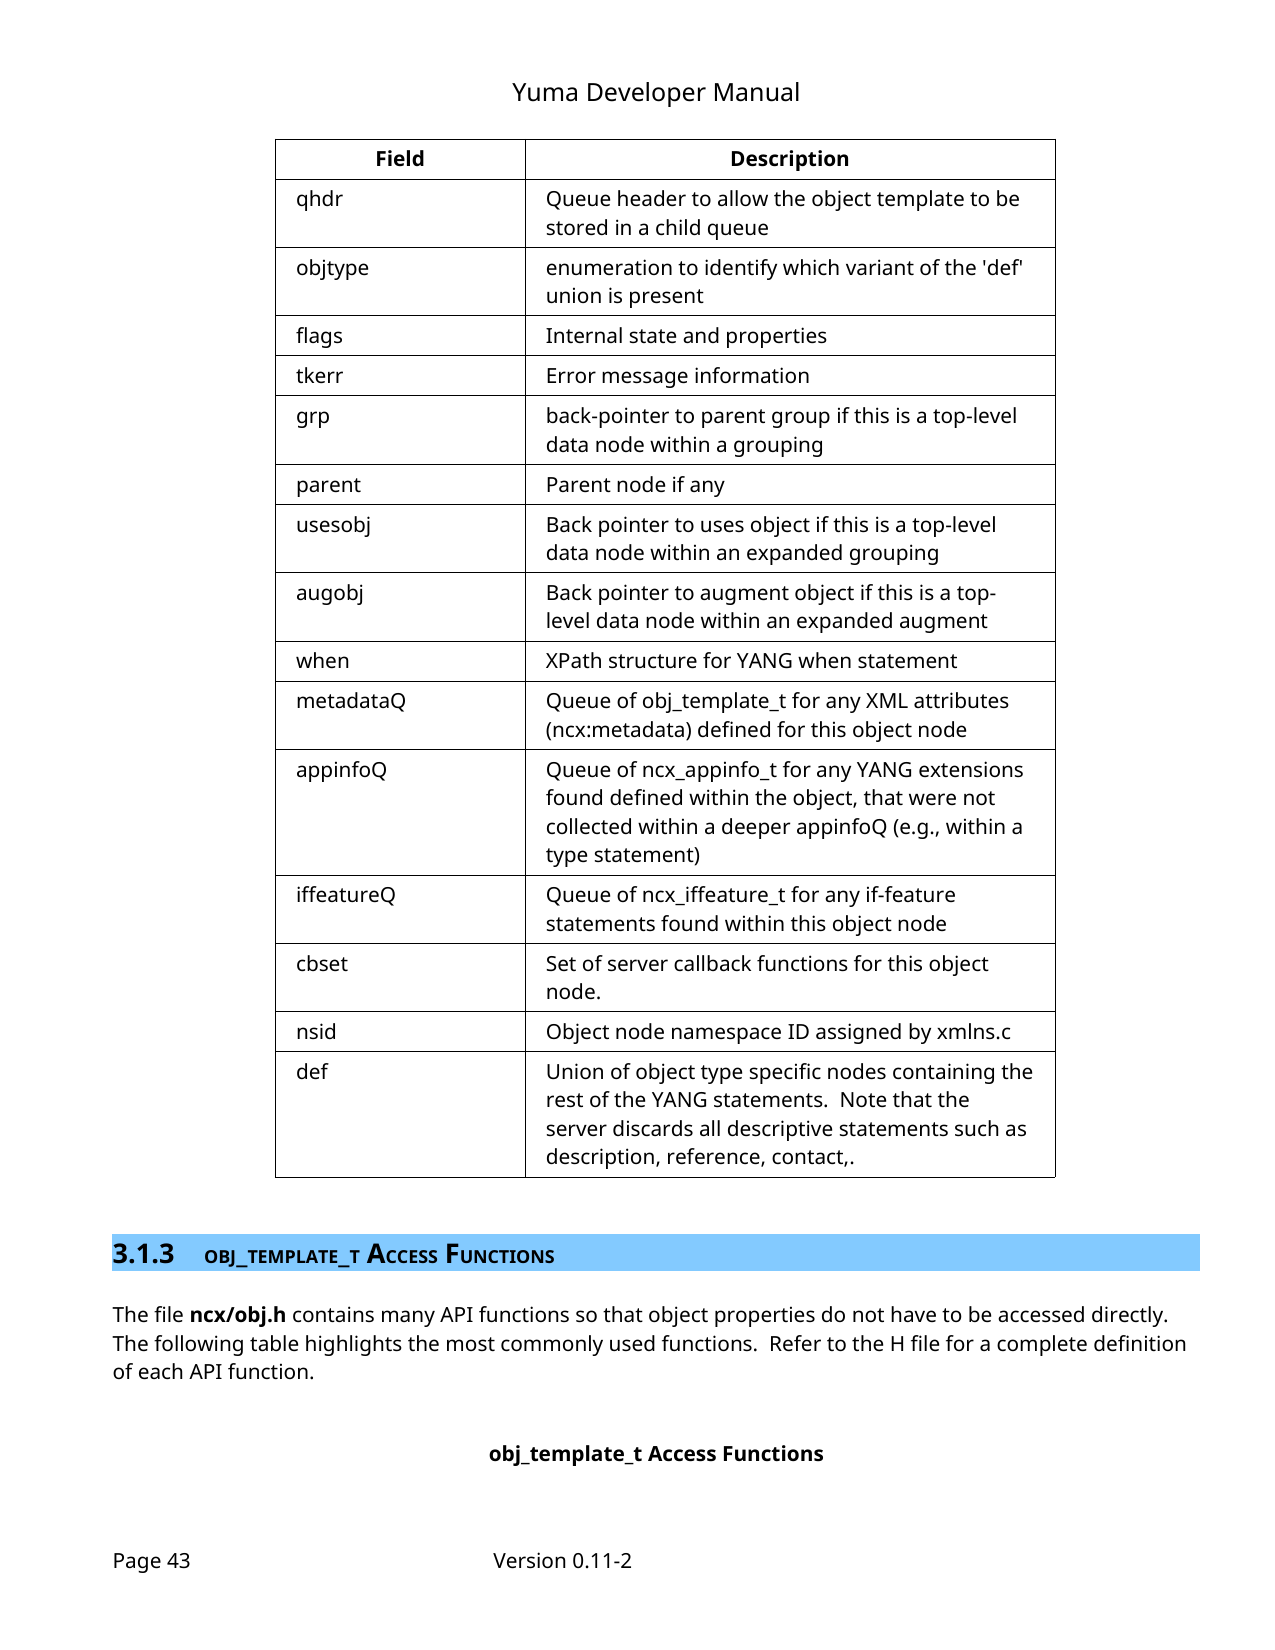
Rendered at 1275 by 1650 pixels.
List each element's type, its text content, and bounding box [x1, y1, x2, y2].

table_cell Queue of ncx_appinfo_t for any YANG extensions found defined within the object, that were not collected within a deeper appinfoQ (e.g., within a type statement) [526, 750, 1055, 874]
table_cell usesobj [276, 505, 525, 572]
table_cell enumeration to identify which variant of the 'def' union is present [526, 248, 1055, 315]
table_cell Internal state and properties [526, 316, 1055, 355]
subtitle obj_template_t Access Functions [127, 1439, 1185, 1468]
table_cell cbset [276, 944, 525, 1011]
table_header Description [526, 140, 1055, 178]
text The file ncx/obj.h contains many API functions so that object properties do not have to be accessed directly. The following table highlights the most commonly used functions. Refer to the H file for a complete definition of each API function. [112, 1300, 1200, 1386]
table_cell def [276, 1052, 525, 1177]
table_cell parent [276, 465, 525, 504]
table_cell Queue of obj_template_t for any XML attributes (ncx:metadata) defined for this object node [526, 682, 1055, 749]
table_cell Union of object type specific nodes containing the rest of the YANG statements. Note that the server discards all descriptive statements such as description, reference, contact,. [526, 1052, 1055, 1177]
table_cell appinfoQ [276, 750, 525, 874]
table_cell tkerr [276, 356, 525, 395]
table_cell Queue header to allow the object template to be stored in a child queue [526, 180, 1055, 247]
table_cell flags [276, 316, 525, 355]
subtitle obj_template_t Access Functions [112, 1234, 1200, 1271]
table_cell iffeatureQ [276, 876, 525, 943]
table_header Field [276, 140, 525, 178]
table_cell Back pointer to augment object if this is a top-level data node within an expanded augment [526, 573, 1055, 641]
table_cell Parent node if any [526, 465, 1055, 504]
table_cell qhdr [276, 180, 525, 247]
table_cell grp [276, 396, 525, 464]
table_cell augobj [276, 573, 525, 641]
table_cell nsid [276, 1012, 525, 1051]
table_cell Object node namespace ID assigned by xmlns.c [526, 1012, 1055, 1051]
table_cell objtype [276, 248, 525, 315]
table_cell when [276, 642, 525, 681]
table_cell Back pointer to uses object if this is a top-level data node within an expanded grouping [526, 505, 1055, 572]
table_cell Queue of ncx_iffeature_t for any if-feature statements found within this object node [526, 876, 1055, 943]
table_cell XPath structure for YANG when statement [526, 642, 1055, 681]
table_cell Set of server callback functions for this object node. [526, 944, 1055, 1011]
table_cell Error message information [526, 356, 1055, 395]
table_cell metadataQ [276, 682, 525, 749]
table_cell back-pointer to parent group if this is a top-level data node within a grouping [526, 396, 1055, 464]
